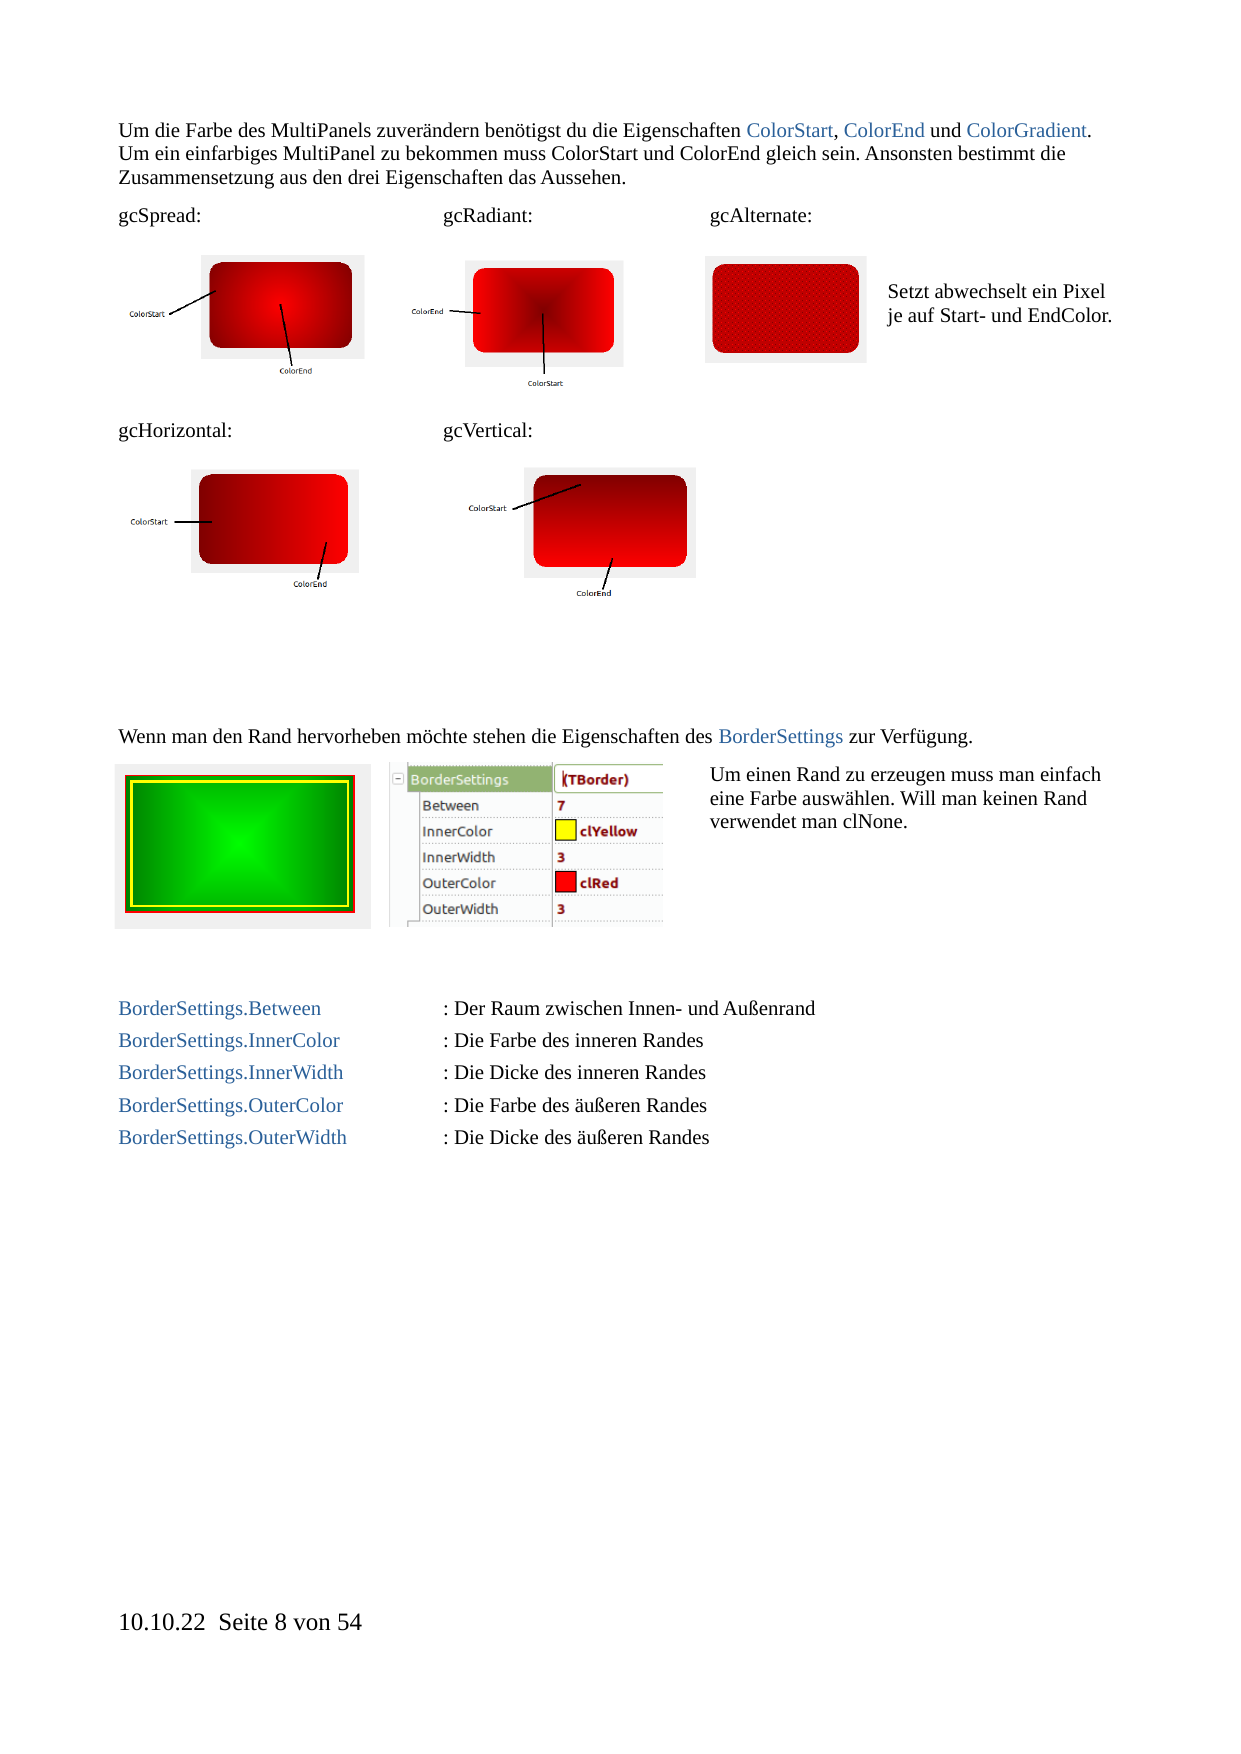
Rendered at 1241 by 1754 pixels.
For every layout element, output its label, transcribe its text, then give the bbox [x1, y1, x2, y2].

text BorderSettings.OuterWidth : Die Dicke des äußeren Randes [118, 1130, 1122, 1148]
picture [114, 764, 371, 929]
text [633, 280, 705, 327]
text Wenn man den Rand hervorheben möchte stehen die Eigenschaften des BorderSettings zur Verfügung. [118, 724, 1122, 748]
text Um einen Rand zu erzeugen muss man einfach eine Farbe auswählen. Will man keinen Rand verwendet man clNone. [663, 762, 1122, 833]
text gcSpread: gcRadiant: gcAlternate: [118, 204, 1122, 227]
picture [459, 456, 711, 612]
picture [405, 253, 633, 397]
picture [120, 460, 365, 599]
text [118, 762, 389, 833]
text Um die Farbe des MultiPanels zuverändern benötigst du die Eigenschaften ColorStart, ColorEnd und ColorGradient. Um ein einfarbiges MultiPanel zu bekommen muss ColorStart und ColorEnd gleich sein. Ansonsten bestimmt die Zusammensetzung aus den drei Eigenschaften das Aussehen. [118, 118, 1122, 189]
text BorderSettings.InnerColor : Die Farbe des inneren Randes [118, 1033, 1122, 1051]
picture [121, 239, 374, 391]
picture [705, 256, 867, 363]
text Setzt abwechselt ein Pixel je auf Start- und EndColor. [867, 280, 1122, 327]
text BorderSettings.OuterColor : Die Farbe des äußeren Randes [118, 1098, 1122, 1116]
text [374, 280, 405, 327]
text BorderSettings.Between : Der Raum zwischen Innen- und Außenrand [118, 1001, 1122, 1019]
text gcHorizontal: gcVertical: [118, 418, 1122, 442]
picture [389, 762, 663, 927]
text BorderSettings.InnerWidth : Die Dicke des inneren Randes [118, 1066, 1122, 1083]
